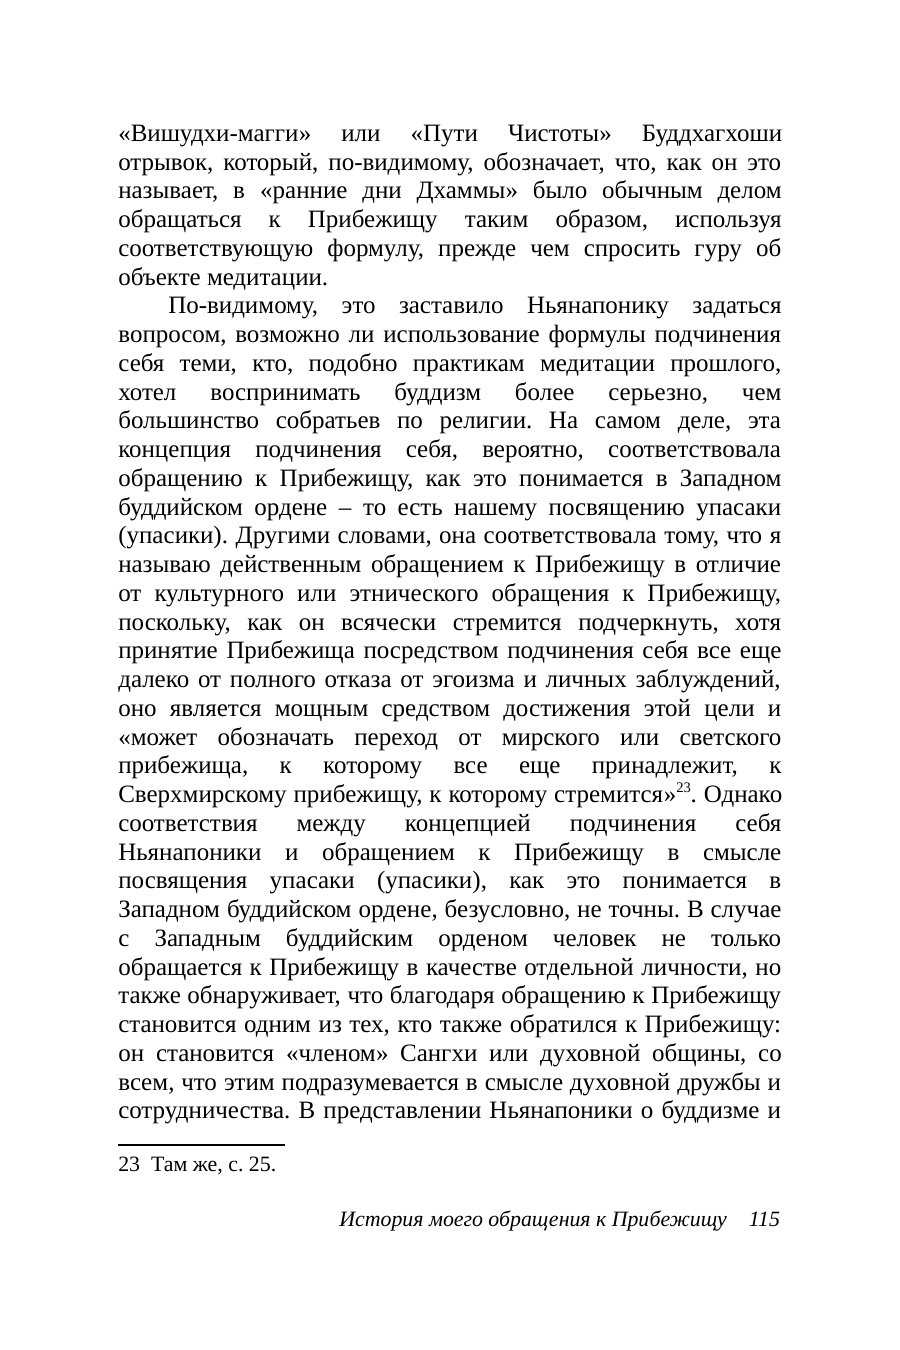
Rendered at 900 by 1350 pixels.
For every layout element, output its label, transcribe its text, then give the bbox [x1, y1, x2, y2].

text «Вишудхи-магги» или «Пути Чистоты» Буддхагхоши отрывок, который, по-видимому, обозначает, что, как он это называет, в «ранние дни Дхаммы» было обычным делом обращаться к Прибежищу таким образом, используя соответствующую формулу, прежде чем спросить гуру об объекте медитации. [118, 118, 782, 291]
text По-видимому, это заставило Ньянапонику задаться вопросом, возможно ли использование формулы подчинения себя теми, кто, подобно практикам медитации прошлого, хотел воспринимать буддизм более серьезно, чем большинство собратьев по религии. На самом деле, эта концепция подчинения себя, вероятно, соответствовала обращению к Прибежищу, как это понимается в Западном буддийском ордене – то есть нашему посвящению упасаки (упасики). Другими словами, она соответствовала тому, что я называю действенным обращением к Прибежищу в отличие от культурного или этнического обращения к Прибежищу, поскольку, как он всячески стремится подчеркнуть, хотя принятие Прибежища посредством подчинения себя все еще далеко от полного отказа от эгоизма и личных заблуждений, оно является мощным средством достижения этой цели и «может обозначать переход от мирского или светского прибежища, к которому все еще принадлежит, к Сверхмирскому прибежищу, к которому стремится». Однако соответствия между концепцией подчинения себя Ньянапоники и обращением к Прибежищу в смысле посвящения упасаки (упасики), как это понимается в Западном буддийском ордене, безусловно, не точны. В случае с Западным буддийским орденом человек не только обращается к Прибежищу в качестве отдельной личности, но также обнаруживает, что благодаря обращению к Прибежищу становится одним из тех, кто также обратился к Прибежищу: он становится «членом» Сангхи или духовной общины, со всем, что этим подразумевается в смысле духовной дружбы и сотрудничества. В представлении Ньянапоники о буддизме и [118, 291, 782, 1124]
text Там же, с. 25. [118, 1151, 782, 1176]
